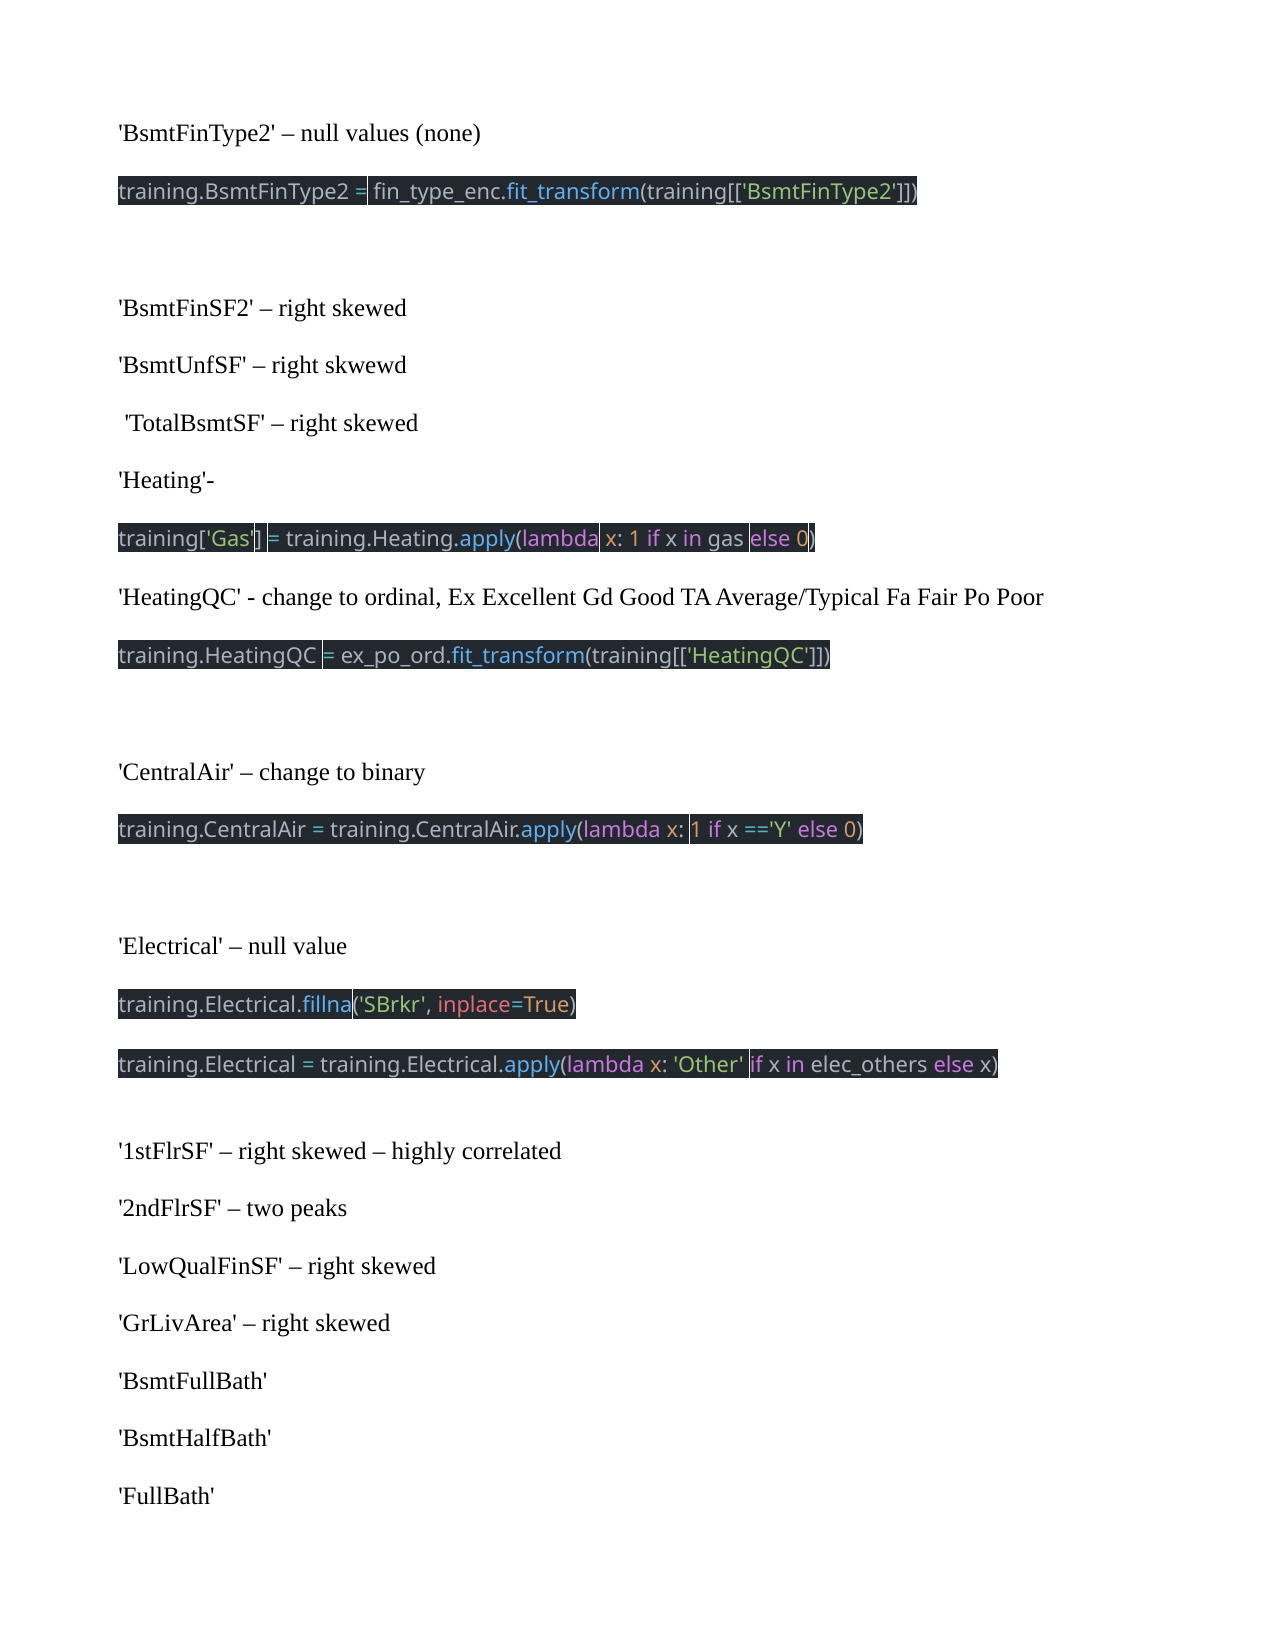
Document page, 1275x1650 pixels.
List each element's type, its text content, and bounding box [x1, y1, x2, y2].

text 'TotalBsmtSF' – right skewed [118, 408, 1157, 436]
text training.Electrical = training.Electrical.apply(lambda x: 'Other' if x in elec_others else x) [118, 1048, 1157, 1078]
text training.CentralAir = training.CentralAir.apply(lambda x: 1 if x =='Y' else 0) [118, 814, 1157, 844]
text 'BsmtHalfBath' [118, 1423, 1157, 1452]
text 'Electrical' – null value [118, 931, 1157, 960]
text 'Heating'- [118, 465, 1157, 494]
text 'BsmtFullBath' [118, 1366, 1157, 1394]
text training['Gas'] = training.Heating.apply(lambda x: 1 if x in gas else 0) [118, 523, 1157, 552]
text training.Electrical.fillna('SBrkr', inplace=True) [118, 989, 1157, 1019]
text 'BsmtUnfSF' – right skwewd [118, 350, 1157, 379]
text 'BsmtFinSF2' – right skewed [118, 293, 1157, 321]
text 'CentralAir' – change to binary [118, 757, 1157, 786]
text training.BsmtFinType2 = fin_type_enc.fit_transform(training[['BsmtFinType2']]) [118, 176, 1157, 205]
text 'HeatingQC' - change to ordinal, Ex Excellent Gd Good TA Average/Typical Fa Fair Po Poor [118, 582, 1157, 611]
text '2ndFlrSF' – two peaks [118, 1193, 1157, 1222]
text '1stFlrSF' – right skewed – highly correlated [118, 1136, 1157, 1164]
text training.HeatingQC = ex_po_ord.fit_transform(training[['HeatingQC']]) [118, 640, 1157, 669]
text 'BsmtFinType2' – null values (none) [118, 118, 1157, 147]
text 'LowQualFinSF' – right skewed [118, 1251, 1157, 1279]
text 'GrLivArea' – right skewed [118, 1308, 1157, 1337]
text 'FullBath' [118, 1481, 1157, 1509]
